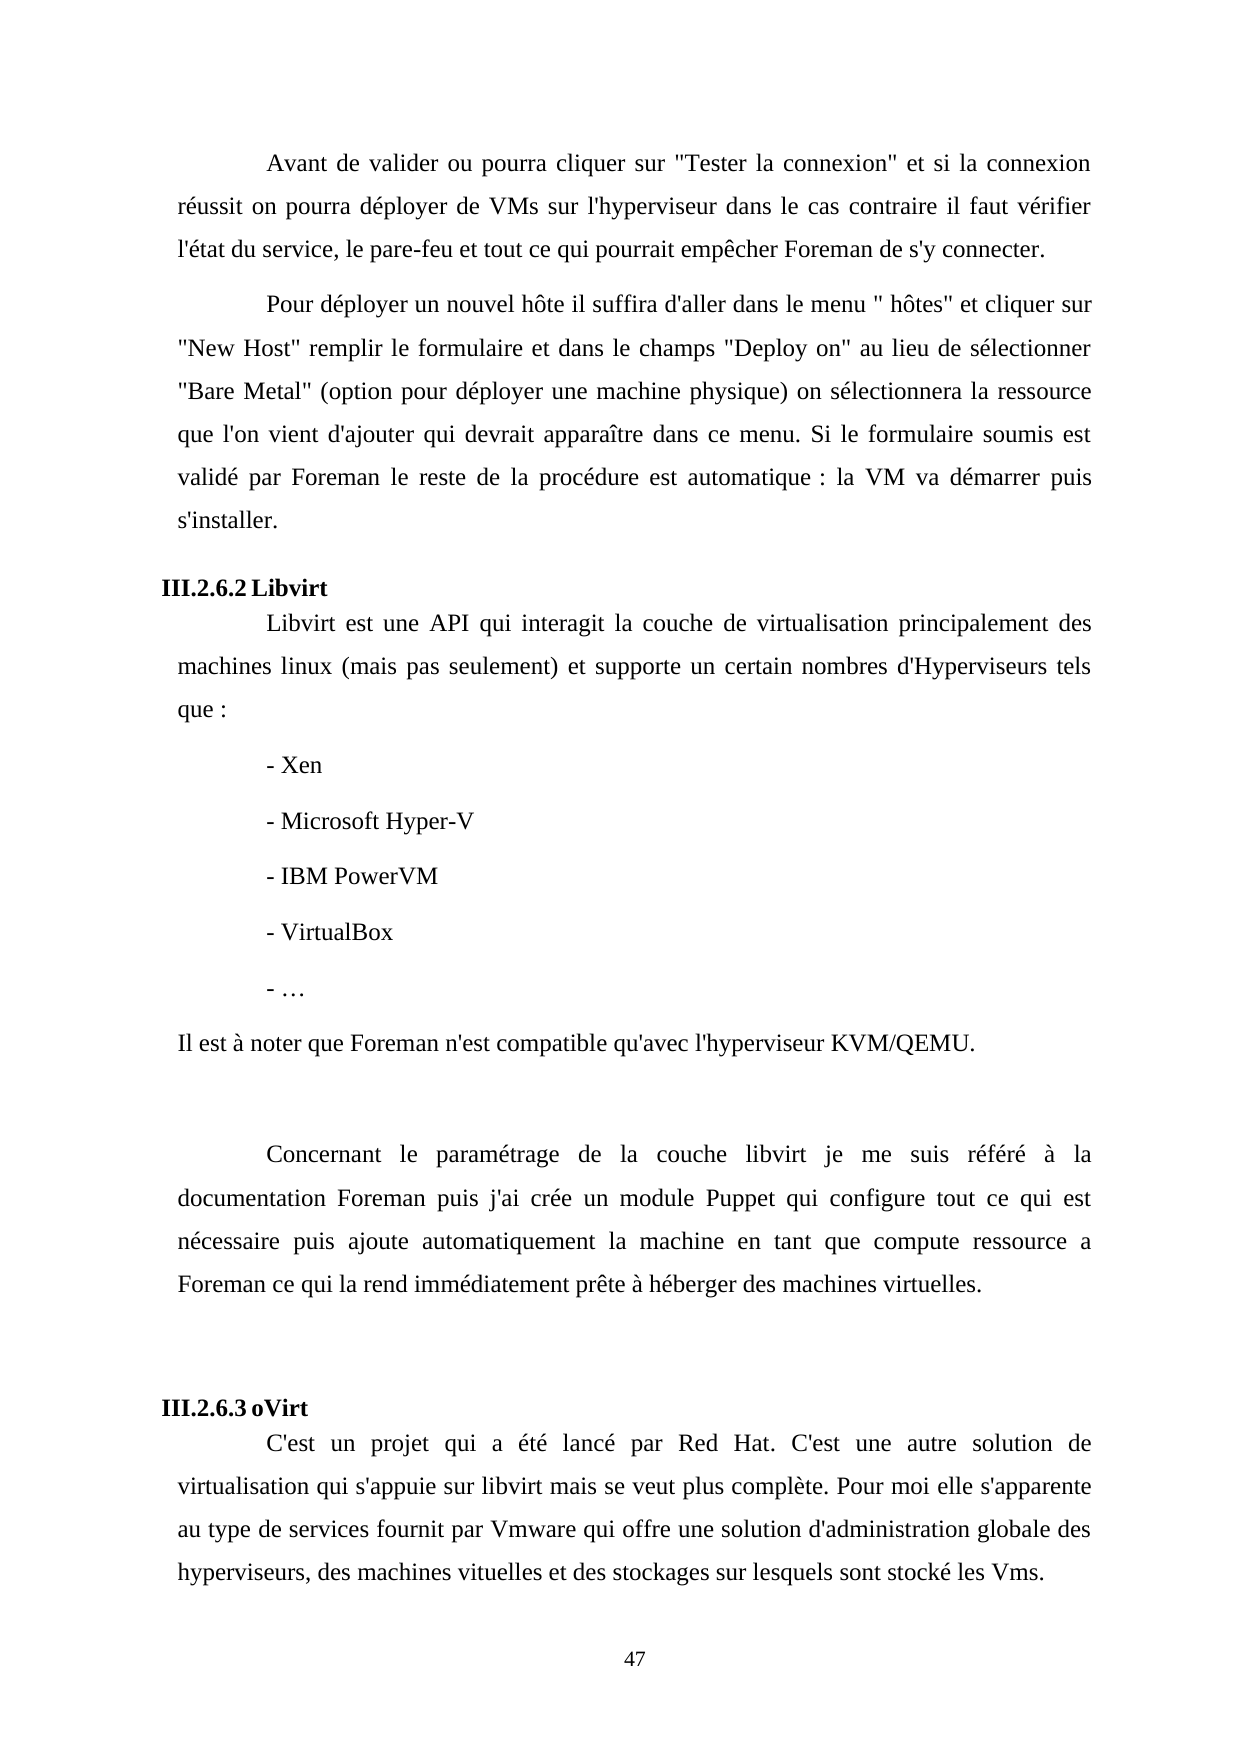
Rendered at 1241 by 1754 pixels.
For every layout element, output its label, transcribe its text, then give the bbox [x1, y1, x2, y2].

text Concernant le paramétrage de la couche libvirt je me suis référé à la documentation Foreman puis j'ai crée un module Puppet qui configure tout ce qui est nécessaire puis ajoute automatiquement la machine en tant que compute ressource a Foreman ce qui la rend immédiatement prête à héberger des machines virtuelles. [177, 1139, 1092, 1298]
text Pour déployer un nouvel hôte il suffira d'aller dans le menu " hôtes" et cliquer sur "New Host" remplir le formulaire et dans le champs "Deploy on" au lieu de sélectionner "Bare Metal" (option pour déployer une machine physique) on sélectionnera la ressource que l'on vient d'ajouter qui devrait apparaître dans ce menu. Si le formulaire soumis est validé par Foreman le reste de la procédure est automatique : la VM va démarrer puis s'installer. [177, 289, 1092, 534]
text C'est un projet qui a été lancé par Red Hat. C'est une autre solution de virtualisation qui s'appuie sur libvirt mais se veut plus complète. Pour moi elle s'apparente au type de services fournit par Vmware qui offre une solution d'administration globale des hyperviseurs, des machines vituelles et des stockages sur lesquels sont stocké les Vms. [177, 1428, 1092, 1586]
subtitle oVirt [161, 1393, 1092, 1421]
text - Microsoft Hyper-V [177, 806, 1092, 834]
text - … [177, 973, 1092, 1001]
text - IBM PowerVM [177, 861, 1092, 890]
text - VirtualBox [177, 917, 1092, 946]
text Il est à noter que Foreman n'est compatible qu'avec l'hyperviseur KVM/QEMU. [177, 1028, 1092, 1057]
text Avant de valider ou pourra cliquer sur "Tester la connexion" et si la connexion réussit on pourra déployer de VMs sur l'hyperviseur dans le cas contraire il faut vérifier l'état du service, le pare-feu et tout ce qui pourrait empêcher Foreman de s'y connecter. [177, 148, 1092, 263]
subtitle Libvirt [161, 573, 1092, 602]
text Libvirt est une API qui interagit la couche de virtualisation principalement des machines linux (mais pas seulement) et supporte un certain nombres d'Hyperviseurs tels que : [177, 608, 1092, 723]
text - Xen [177, 750, 1092, 779]
